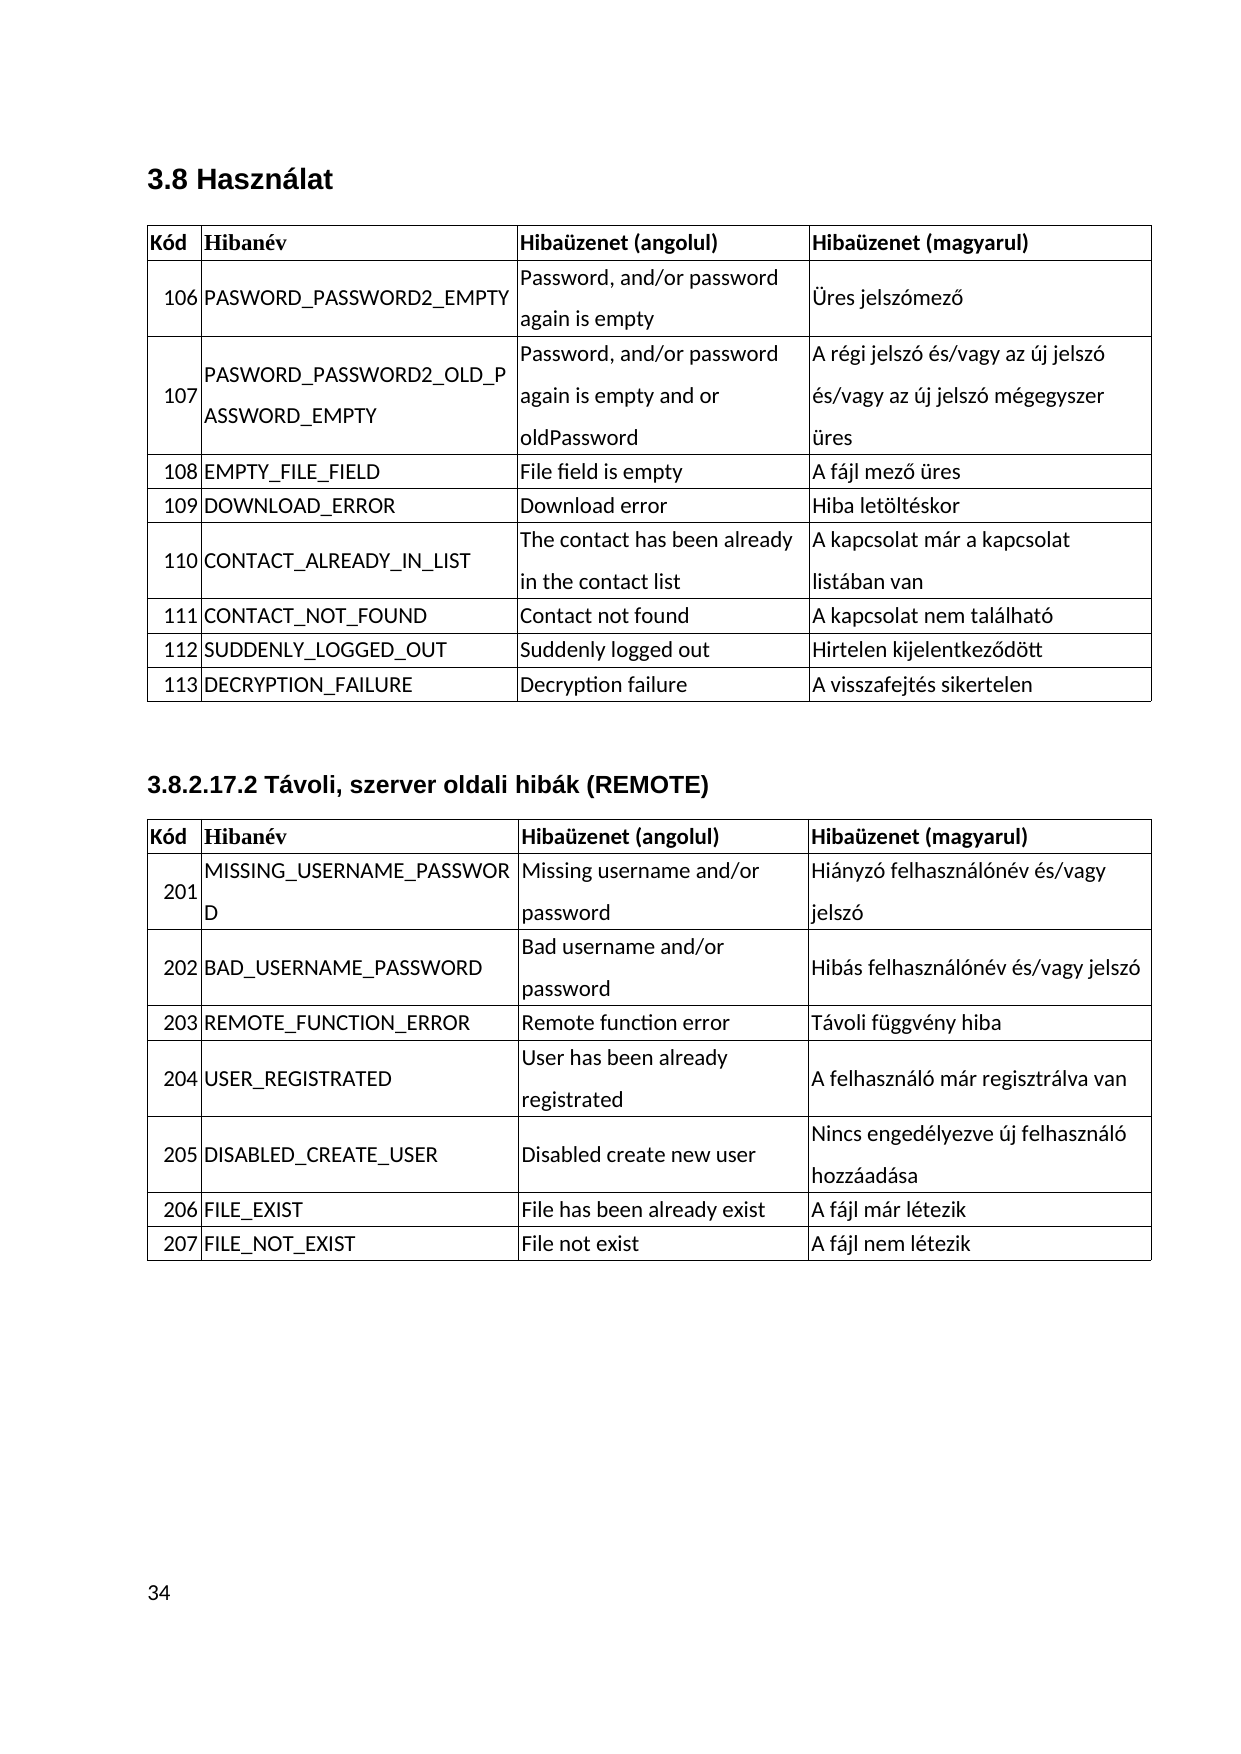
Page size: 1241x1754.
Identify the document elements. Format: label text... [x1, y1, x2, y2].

table_cell 207 [148, 1227, 201, 1260]
table_header Hibaüzenet (angolul) [518, 226, 809, 259]
table_cell A visszafejtés sikertelen [810, 668, 1151, 701]
table_cell 205 [148, 1117, 201, 1192]
table_cell File has been already exist [519, 1193, 808, 1226]
table_cell User has been already registrated [519, 1041, 808, 1116]
table_header Hibaüzenet (magyarul) [809, 820, 1151, 853]
table_cell PASWORD_PASSWORD2_EMPTY [202, 261, 517, 336]
table_cell 113 [148, 668, 201, 701]
table_cell Password, and/or password again is empty and or oldPassword [518, 337, 809, 454]
table_cell FILE_NOT_EXIST [202, 1227, 518, 1260]
table_cell CONTACT_ALREADY_IN_LIST [202, 523, 517, 598]
table_cell Contact not found [518, 599, 809, 632]
table_cell Bad username and/or password [519, 930, 808, 1005]
table_cell Download error [518, 489, 809, 522]
table_cell 203 [148, 1006, 201, 1039]
table_cell File field is empty [518, 455, 809, 488]
table_cell Hiányzó felhasználónév és/vagy jelszó [809, 854, 1151, 929]
table_cell A kapcsolat már a kapcsolat listában van [810, 523, 1151, 598]
table_cell 109 [148, 489, 201, 522]
table_cell Decryption failure [518, 668, 809, 701]
table_cell Hibás felhasználónév és/vagy jelszó [809, 930, 1151, 1005]
table_cell FILE_EXIST [202, 1193, 518, 1226]
table_cell The contact has been already in the contact list [518, 523, 809, 598]
table_cell EMPTY_FILE_FIELD [202, 455, 517, 488]
table_cell BAD_USERNAME_PASSWORD [202, 930, 518, 1005]
table_cell USER_REGISTRATED [202, 1041, 518, 1116]
table_cell A fájl már létezik [809, 1193, 1151, 1226]
table_cell A fájl nem létezik [809, 1227, 1151, 1260]
table_header Hibaüzenet (magyarul) [810, 226, 1151, 259]
table_cell Nincs engedélyezve új felhasználó hozzáadása [809, 1117, 1151, 1192]
table_header Kód [148, 226, 201, 259]
table_cell 204 [148, 1041, 201, 1116]
table_cell DISABLED_CREATE_USER [202, 1117, 518, 1192]
table_cell Missing username and/or password [519, 854, 808, 929]
table_header Hibaüzenet (angolul) [519, 820, 808, 853]
table_cell Remote function error [519, 1006, 808, 1039]
table_cell 202 [148, 930, 201, 1005]
table_cell 107 [148, 337, 201, 454]
table_cell 112 [148, 634, 201, 667]
table_cell A felhasználó már regisztrálva van [809, 1041, 1151, 1116]
subtitle Távoli, szerver oldali hibák (REMOTE) [147, 770, 1033, 798]
table_cell 108 [148, 455, 201, 488]
table_cell 201 [148, 854, 201, 929]
table_cell 106 [148, 261, 201, 336]
table_cell A fájl mező üres [810, 455, 1151, 488]
table_cell DECRYPTION_FAILURE [202, 668, 517, 701]
table_cell A kapcsolat nem található [810, 599, 1151, 632]
table_cell REMOTE_FUNCTION_ERROR [202, 1006, 518, 1039]
table_cell MISSING_USERNAME_PASSWORD [202, 854, 518, 929]
table_header Kód [148, 820, 201, 853]
table_cell PASWORD_PASSWORD2_OLD_PASSWORD_EMPTY [202, 337, 517, 454]
table_cell Üres jelszómező [810, 261, 1151, 336]
table_cell 110 [148, 523, 201, 598]
table_cell Suddenly logged out [518, 634, 809, 667]
table_cell DOWNLOAD_ERROR [202, 489, 517, 522]
table_cell 111 [148, 599, 201, 632]
table_cell SUDDENLY_LOGGED_OUT [202, 634, 517, 667]
table_cell Hirtelen kijelentkeződött [810, 634, 1151, 667]
table_cell CONTACT_NOT_FOUND [202, 599, 517, 632]
table_cell 206 [148, 1193, 201, 1226]
table_cell Disabled create new user [519, 1117, 808, 1192]
table_header Hibanév [202, 226, 517, 259]
table_cell Password, and/or password again is empty [518, 261, 809, 336]
table_cell A régi jelszó és/vagy az új jelszó és/vagy az új jelszó mégegyszer üres [810, 337, 1151, 454]
table_cell Hiba letöltéskor [810, 489, 1151, 522]
table_header Hibanév [202, 820, 518, 853]
table_cell File not exist [519, 1227, 808, 1260]
table_cell Távoli függvény hiba [809, 1006, 1151, 1039]
